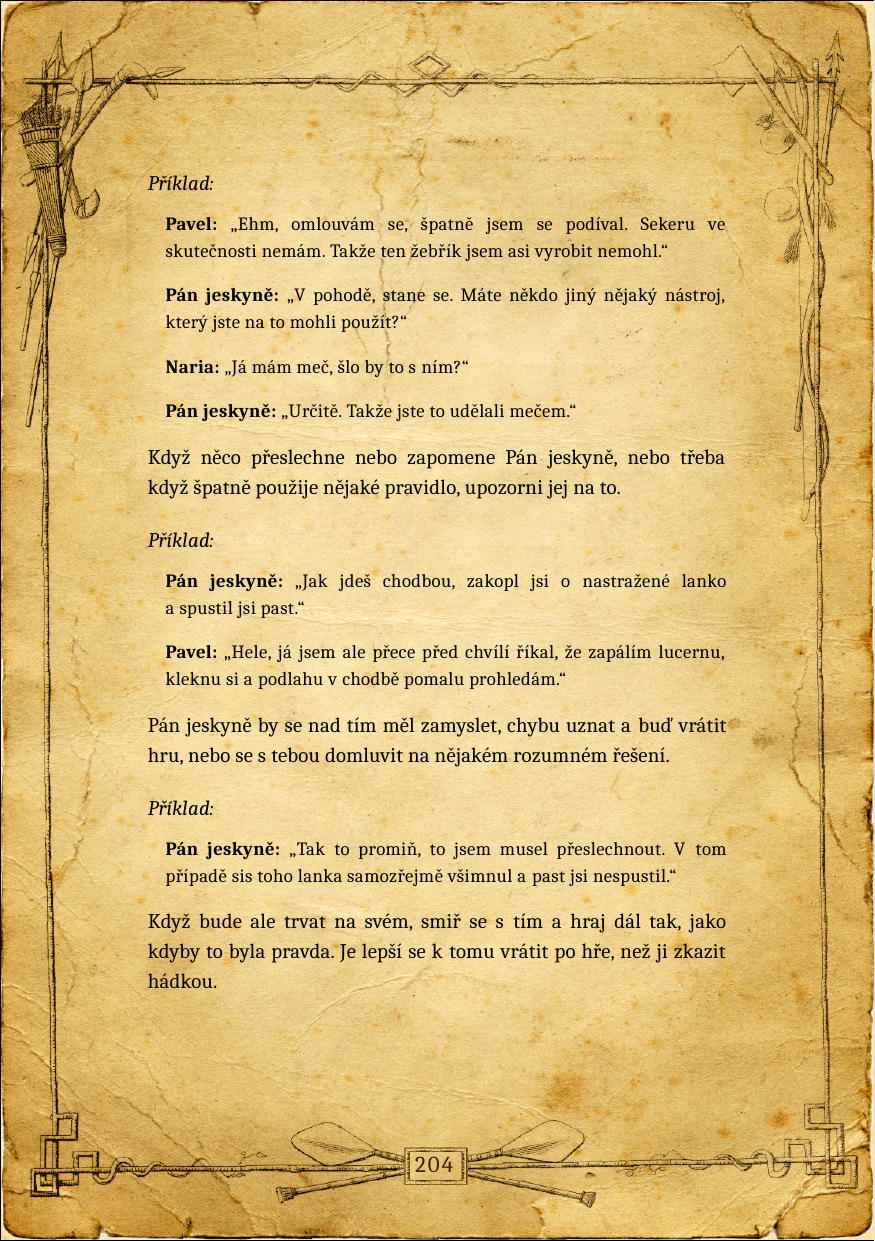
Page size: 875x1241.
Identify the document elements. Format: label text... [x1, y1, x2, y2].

text Pavel: „Ehm, omlouvám se, špatně jsem se podíval. Sekeru ve skutečnosti nemám. Takže ten žebřík jsem asi vyrobit nemohl.“ [165, 213, 726, 262]
text Když něco přeslechne nebo zapomene Pán jeskyně, nebo třeba když špatně použije nějaké pravidlo, upozorni jej na to. [148, 446, 726, 499]
text Pán jeskyně: „Tak to promiň, to jsem musel přeslechnout. V⁠ tom případě sis toho lanka samozřejmě všimnul a⁠ past jsi nespustil.“ [165, 839, 726, 887]
text Pán jeskyně by se nad tím měl zamyslet, chybu uznat a⁠ buď vrátit hru, nebo se s⁠ tebou domluvit na nějakém rozumném řešení. [148, 713, 726, 767]
picture [1, 1, 874, 1240]
text Pán jeskyně: „Jak jdeš chodbou, zakopl jsi o⁠ nastražené lanko a⁠ spustil jsi past.“ [165, 571, 726, 619]
text Naria: „Já mám meč, šlo by to s⁠ ním?“ [165, 356, 726, 378]
text Příklad: [148, 172, 726, 196]
text Když bude ale trvat na svém, smiř se s⁠ tím a⁠ hraj dál tak, jako kdyby to byla pravda. Je lepší se k⁠ tomu vrátit po hře, než ji zkazit hádkou. [148, 910, 726, 994]
text Příklad: [148, 529, 726, 553]
text Pavel: „Hele, já jsem ale přece před chvílí říkal, že zapálím lucernu, kleknu si a⁠ podlahu v⁠ chodbě pomalu prohledám.“ [165, 642, 726, 691]
text Pán jeskyně: „V⁠ pohodě, stane se. Máte někdo jiný nějaký nástroj, který jste na to mohli použít?“ [165, 285, 726, 333]
text Pán jeskyně: „Určitě. Takže jste to udělali mečem.“ [165, 401, 726, 422]
text Příklad: [148, 797, 726, 821]
